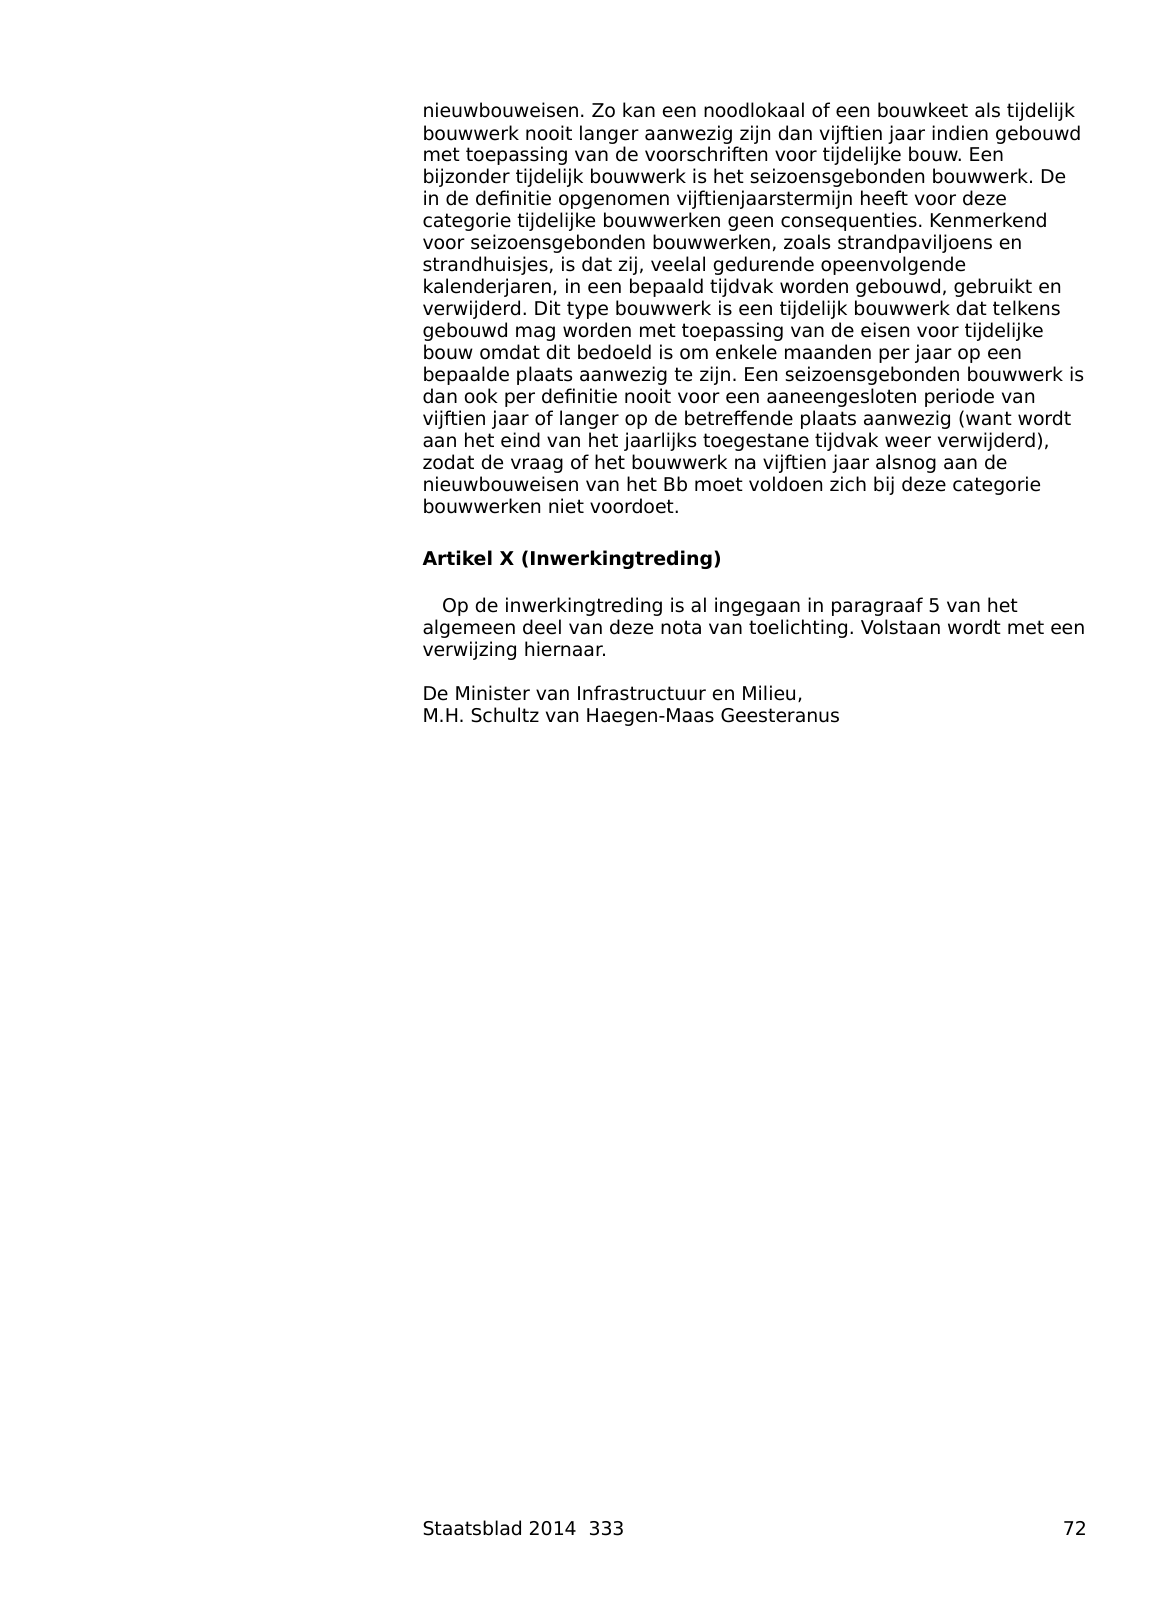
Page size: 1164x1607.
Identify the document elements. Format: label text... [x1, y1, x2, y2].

text nieuwbouweisen. Zo kan een noodlokaal of een bouwkeet als tijdelijk bouwwerk nooit langer aanwezig zijn dan vijftien jaar indien gebouwd met toepassing van de voorschriften voor tijdelijke bouw. Een bijzonder tijdelijk bouwwerk is het seizoensgebonden bouwwerk. De in de definitie opgenomen vijftienjaarstermijn heeft voor deze categorie tijdelijke bouwwerken geen consequenties. Kenmerkend voor seizoensgebonden bouwwerken, zoals strandpaviljoens en strandhuisjes, is dat zij, veelal gedurende opeenvolgende kalenderjaren, in een bepaald tijdvak worden gebouwd, gebruikt en verwijderd. Dit type bouwwerk is een tijdelijk bouwwerk dat telkens gebouwd mag worden met toepassing van de eisen voor tijdelijke bouw omdat dit bedoeld is om enkele maanden per jaar op een bepaalde plaats aanwezig te zijn. Een seizoensgebonden bouwwerk is dan ook per definitie nooit voor een aaneengesloten periode van vijftien jaar of langer op de betreffende plaats aanwezig (want wordt aan het eind van het jaarlijks toegestane tijdvak weer verwijderd), zodat de vraag of het bouwwerk na vijftien jaar alsnog aan de nieuwbouweisen van het Bb moet voldoen zich bij deze categorie bouwwerken niet voordoet. [422, 100, 1087, 518]
text Op de inwerkingtreding is al ingegaan in paragraaf 5 van het algemeen deel van deze nota van toelichting. Volstaan wordt met een verwijzing hiernaar. [422, 595, 1087, 661]
text De Minister van Infrastructuur en Milieu, M.H. Schultz van Haegen-Maas Geesteranus [422, 683, 1087, 727]
subtitle Artikel X (Inwerkingtreding) [422, 548, 1087, 570]
